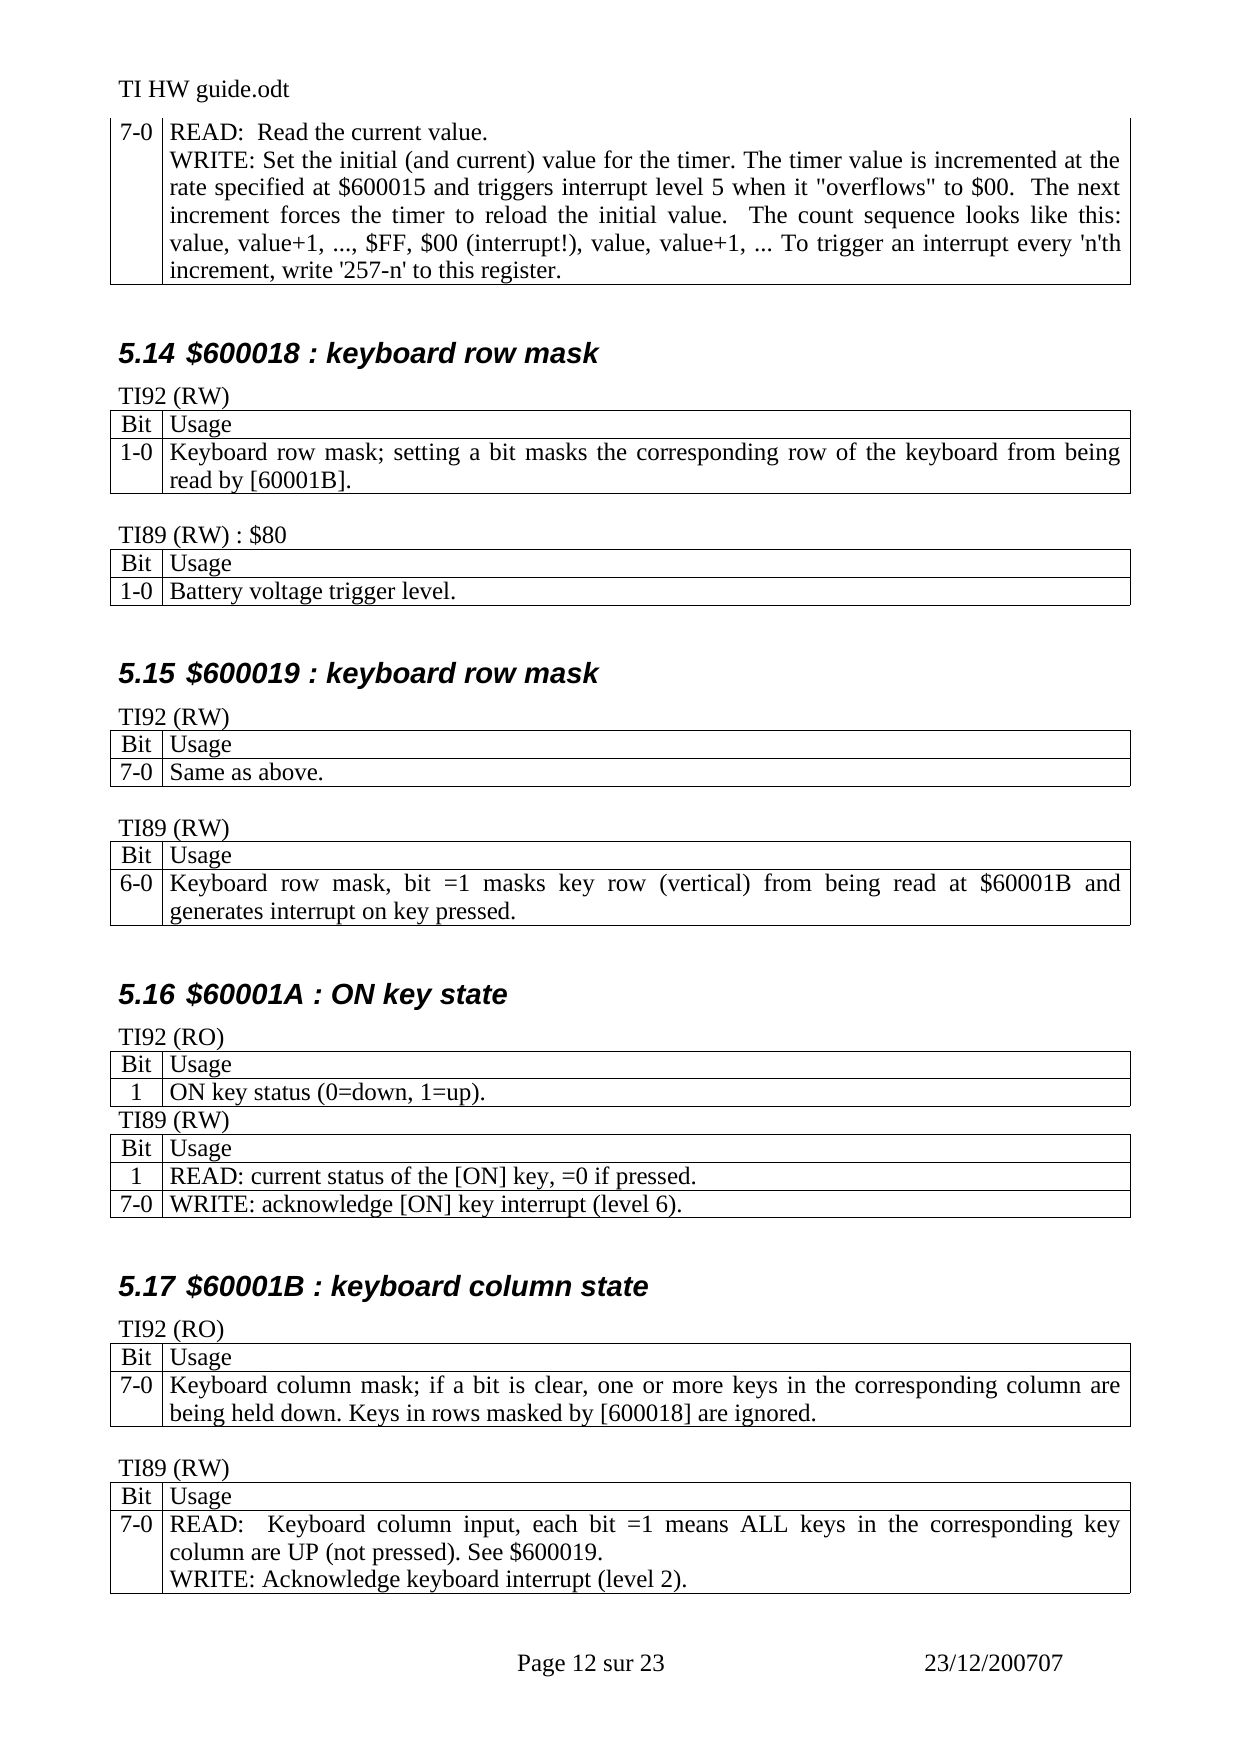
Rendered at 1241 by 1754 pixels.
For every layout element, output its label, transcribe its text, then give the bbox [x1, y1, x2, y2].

table_cell ON key status (0=down, 1=up). [163, 1079, 1130, 1106]
text TI89 (RW) [118, 814, 1122, 841]
text TI89 (RW) : $80 [118, 521, 1122, 549]
table_cell 7-0 [111, 1191, 162, 1217]
text TI92 (RO) [118, 1315, 1122, 1343]
table_cell 7-0 [111, 1511, 162, 1593]
table_cell 7-0 [111, 1372, 162, 1426]
table_cell WRITE: acknowledge [ON] key interrupt (level 6). [163, 1191, 1130, 1217]
subtitle $600018 : keyboard row mask [118, 337, 1122, 370]
table_cell Keyboard row mask; setting a bit masks the corresponding row of the keyboard from being read by [60001B]. [163, 439, 1130, 493]
text TI89 (RW) [118, 1454, 1122, 1482]
table_header Usage [163, 1483, 1130, 1510]
text TI92 (RW) [118, 703, 1122, 730]
table_cell 1 [111, 1079, 162, 1106]
table_cell READ: Keyboard column input, each bit =1 means ALL keys in the corresponding key column are UP (not pressed). See $600019. WRITE: Acknowledge keyboard interrupt (level 2). [163, 1511, 1130, 1593]
table_header Bit [111, 1052, 162, 1078]
text TI92 (RW) [118, 382, 1122, 410]
table_header Bit [111, 1344, 162, 1371]
table_header Bit [111, 1483, 162, 1510]
table_cell 6-0 [111, 870, 162, 925]
subtitle $600019 : keyboard row mask [118, 657, 1122, 690]
table_cell Keyboard column mask; if a bit is clear, one or more keys in the corresponding column are being held down. Keys in rows masked by [600018] are ignored. [163, 1372, 1130, 1426]
table_header Bit [111, 842, 162, 869]
table_header Usage [163, 731, 1130, 758]
table_cell 7-0 [111, 118, 162, 284]
table_cell READ: current status of the [ON] key, =0 if pressed. [163, 1163, 1130, 1190]
table_header Usage [163, 1135, 1130, 1162]
text TI92 (RO) [118, 1023, 1122, 1051]
table_cell 1-0 [111, 578, 162, 605]
subtitle $60001B : keyboard column state [118, 1270, 1122, 1303]
subtitle $60001A : ON key state [118, 978, 1122, 1010]
table_header Bit [111, 550, 162, 577]
table_cell 1 [111, 1163, 162, 1190]
table_cell READ: Read the current value. WRITE: Set the initial (and current) value for the timer. The timer value is incremented at the rate specified at $600015 and triggers interrupt level 5 when it "overflows" to $00. The next increment forces the timer to reload the initial value. The count sequence looks like this: value, value+1, ..., $FF, $00 (interrupt!), value, value+1, ... To trigger an interrupt every 'n'th increment, write '257-n' to this register. [163, 118, 1130, 284]
table_header Usage [163, 411, 1130, 438]
table_header Usage [163, 1052, 1130, 1078]
table_cell Same as above. [163, 759, 1130, 786]
table_cell Battery voltage trigger level. [163, 578, 1130, 605]
table_header Usage [163, 1344, 1130, 1371]
table_header Bit [111, 411, 162, 438]
table_cell Keyboard row mask, bit =1 masks key row (vertical) from being read at $60001B and generates interrupt on key pressed. [163, 870, 1130, 925]
table_header Usage [163, 842, 1130, 869]
table_header Usage [163, 550, 1130, 577]
table_cell 1-0 [111, 439, 162, 493]
table_header Bit [111, 1135, 162, 1162]
text TI89 (RW) [118, 1107, 1122, 1134]
table_cell 7-0 [111, 759, 162, 786]
table_header Bit [111, 731, 162, 758]
